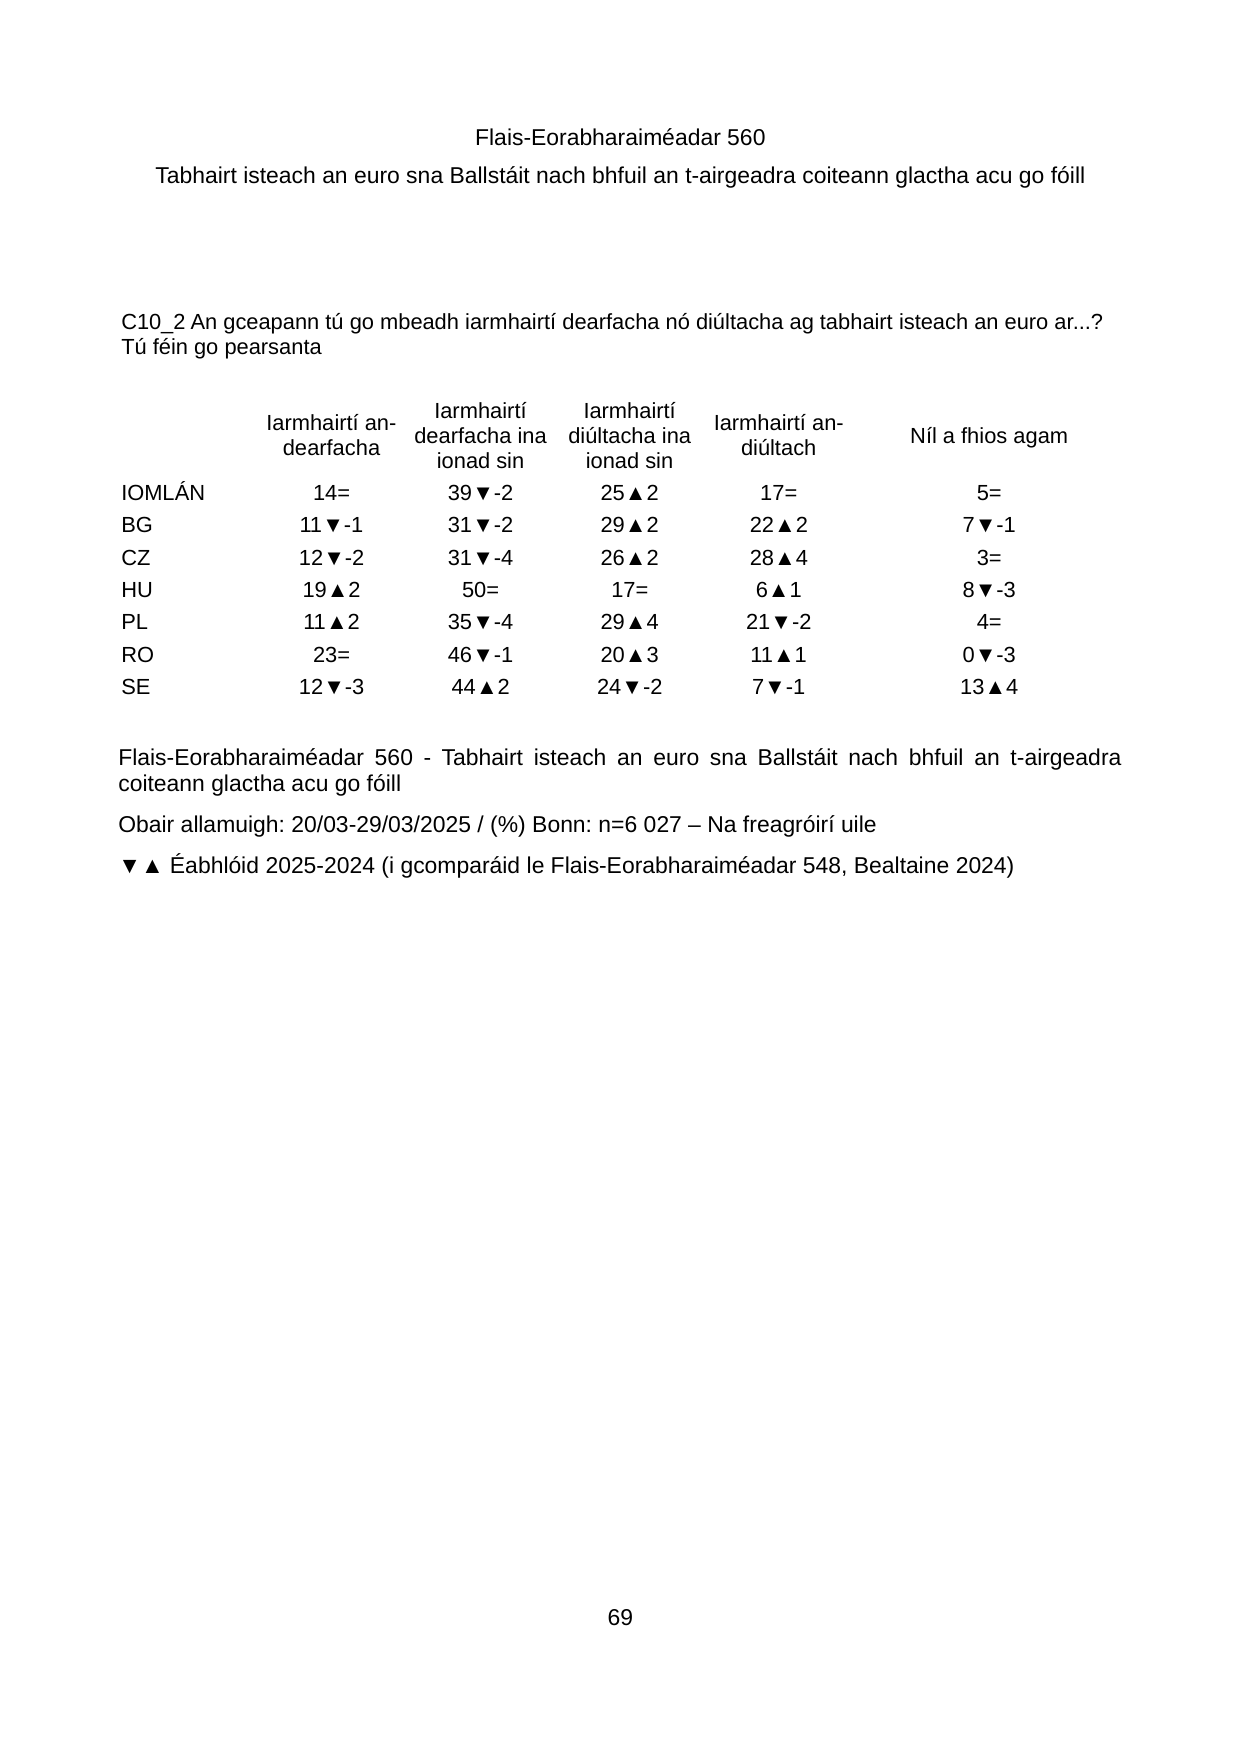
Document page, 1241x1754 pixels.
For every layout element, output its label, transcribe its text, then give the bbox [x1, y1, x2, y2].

text Flais-Eorabharaiméadar 560 - Tabhairt isteach an euro sna Ballstáit nach bhfuil an t-airgeadra coiteann glactha acu go fóill [118, 744, 1122, 796]
table_cell 23= [257, 638, 406, 670]
table_cell PL [118, 606, 257, 638]
table_cell CZ [118, 541, 257, 573]
table_cell 7▼-1 [853, 509, 1125, 541]
table_cell Níl a fhios agam [853, 395, 1125, 476]
text ▼▲ Éabhlóid 2025-2024 (i gcomparáid le Flais-Eorabharaiméadar 548, Bealtaine 2024) [118, 852, 1122, 878]
table_cell 13▲4 [853, 670, 1125, 703]
table_cell 50= [406, 573, 555, 606]
table_cell 14= [257, 476, 406, 508]
table_cell HU [118, 573, 257, 606]
table_cell 20▲3 [555, 638, 704, 670]
table_cell 29▲4 [555, 606, 704, 638]
table_cell 24▼-2 [555, 670, 704, 703]
table_cell 28▲4 [704, 541, 853, 573]
table_cell 5= [853, 476, 1125, 508]
table_cell 4= [853, 606, 1125, 638]
text Obair allamuigh: 20/03-29/03/2025 / (%) Bonn: n=6 027 – Na freagróirí uile [118, 811, 1122, 837]
table_cell IOMLÁN [118, 476, 257, 508]
table_cell 35▼-4 [406, 606, 555, 638]
table_cell BG [118, 509, 257, 541]
table_cell 3= [853, 541, 1125, 573]
table_cell Iarmhairtí an-diúltach [704, 395, 853, 476]
table_cell 22▲2 [704, 509, 853, 541]
table_cell 0▼-3 [853, 638, 1125, 670]
table_cell 12▼-3 [257, 670, 406, 703]
table_cell 8▼-3 [853, 573, 1125, 606]
table_cell 21▼-2 [704, 606, 853, 638]
table_cell 29▲2 [555, 509, 704, 541]
table_cell [555, 362, 704, 394]
table_cell 11▼-1 [257, 509, 406, 541]
table_cell 31▼-2 [406, 509, 555, 541]
table_cell 44▲2 [406, 670, 555, 703]
table_cell Iarmhairtí dearfacha ina ionad sin [406, 395, 555, 476]
table_cell Iarmhairtí diúltacha ina ionad sin [555, 395, 704, 476]
table_cell [704, 362, 853, 394]
table_cell 25▲2 [555, 476, 704, 508]
table_cell RO [118, 638, 257, 670]
table_cell [118, 362, 257, 394]
table_cell 39▼-2 [406, 476, 555, 508]
table_cell 19▲2 [257, 573, 406, 606]
table_cell [257, 362, 406, 394]
table_cell 17= [704, 476, 853, 508]
table_cell 31▼-4 [406, 541, 555, 573]
table_cell [118, 395, 257, 476]
table_cell 11▲1 [704, 638, 853, 670]
table_cell 46▼-1 [406, 638, 555, 670]
table_cell 12▼-2 [257, 541, 406, 573]
table_cell 26▲2 [555, 541, 704, 573]
table_cell 11▲2 [257, 606, 406, 638]
table_cell 7▼-1 [704, 670, 853, 703]
table_header C10_2 An gceapann tú go mbeadh iarmhairtí dearfacha nó diúltacha ag tabhairt isteach an euro ar...? Tú féin go pearsanta [118, 306, 1125, 362]
table_cell Iarmhairtí an-dearfacha [257, 395, 406, 476]
table_cell [853, 362, 1125, 394]
table_cell SE [118, 670, 257, 703]
table_cell 6▲1 [704, 573, 853, 606]
table_cell [406, 362, 555, 394]
table_cell 17= [555, 573, 704, 606]
